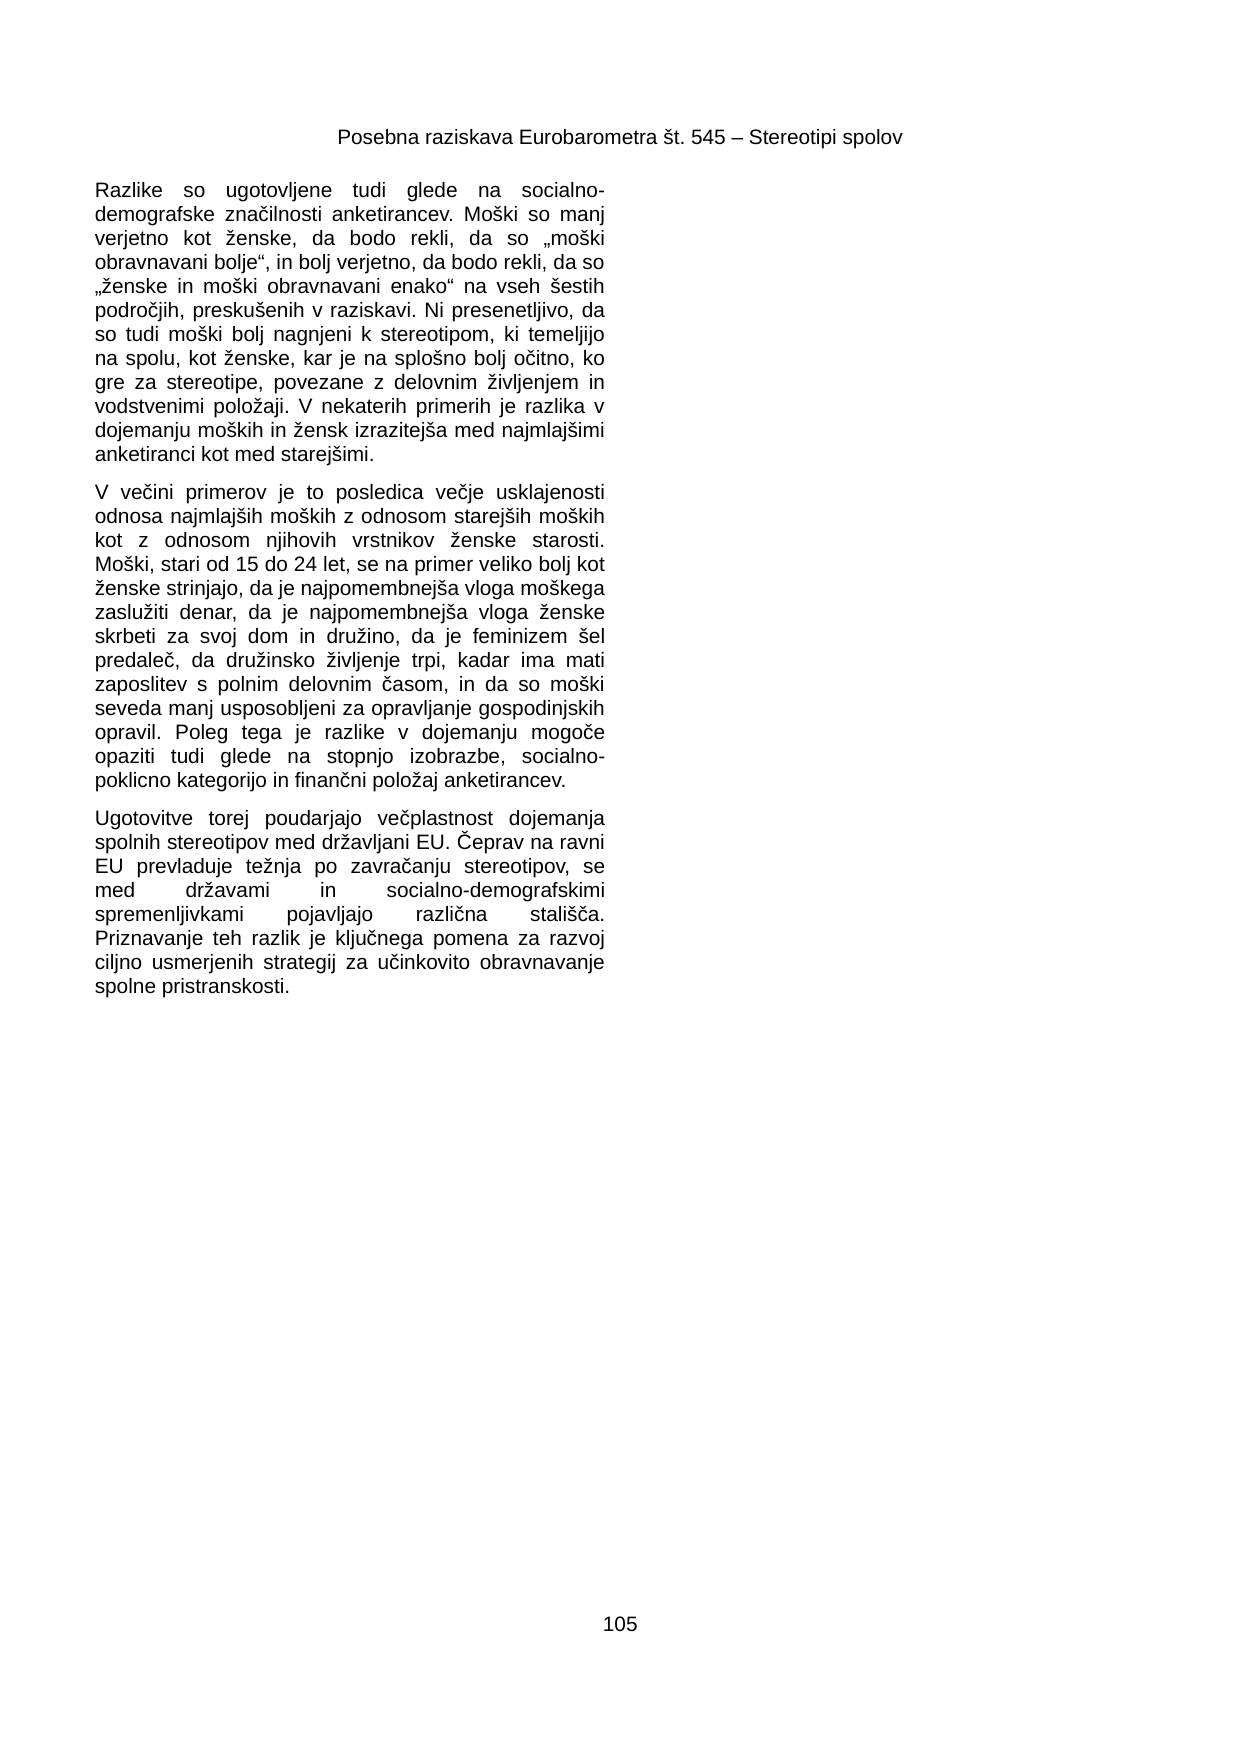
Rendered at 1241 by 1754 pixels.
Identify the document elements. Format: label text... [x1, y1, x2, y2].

text Razlike so ugotovljene tudi glede na socialno-demografske značilnosti anketirancev. Moški so manj verjetno kot ženske, da bodo rekli, da so „moški obravnavani bolje“, in bolj verjetno, da bodo rekli, da so „ženske in moški obravnavani enako“ na vseh šestih področjih, preskušenih v raziskavi. Ni presenetljivo, da so tudi moški bolj nagnjeni k stereotipom, ki temeljijo na spolu, kot ženske, kar je na splošno bolj očitno, ko gre za stereotipe, povezane z delovnim življenjem in vodstvenimi položaji. V nekaterih primerih je razlika v dojemanju moških in žensk izrazitejša med najmlajšimi anketiranci kot med starejšimi. [94, 178, 605, 466]
text Ugotovitve torej poudarjajo večplastnost dojemanja spolnih stereotipov med državljani EU. Čeprav na ravni EU prevladuje težnja po zavračanju stereotipov, se med državami in socialno-demografskimi spremenljivkami pojavljajo različna stališča. Priznavanje teh razlik je ključnega pomena za razvoj ciljno usmerjenih strategij za učinkovito obravnavanje spolne pristranskosti. [94, 806, 605, 998]
text V večini primerov je to posledica večje usklajenosti odnosa najmlajših moških z odnosom starejših moških kot z odnosom njihovih vrstnikov ženske starosti. Moški, stari od 15 do 24 let, se na primer veliko bolj kot ženske strinjajo, da je najpomembnejša vloga moškega zaslužiti denar, da je najpomembnejša vloga ženske skrbeti za svoj dom in družino, da je feminizem šel predaleč, da družinsko življenje trpi, kadar ima mati zaposlitev s polnim delovnim časom, in da so moški seveda manj usposobljeni za opravljanje gospodinjskih opravil. Poleg tega je razlike v dojemanju mogoče opaziti tudi glede na stopnjo izobrazbe, socialno-poklicno kategorijo in finančni položaj anketirancev. [94, 480, 605, 792]
